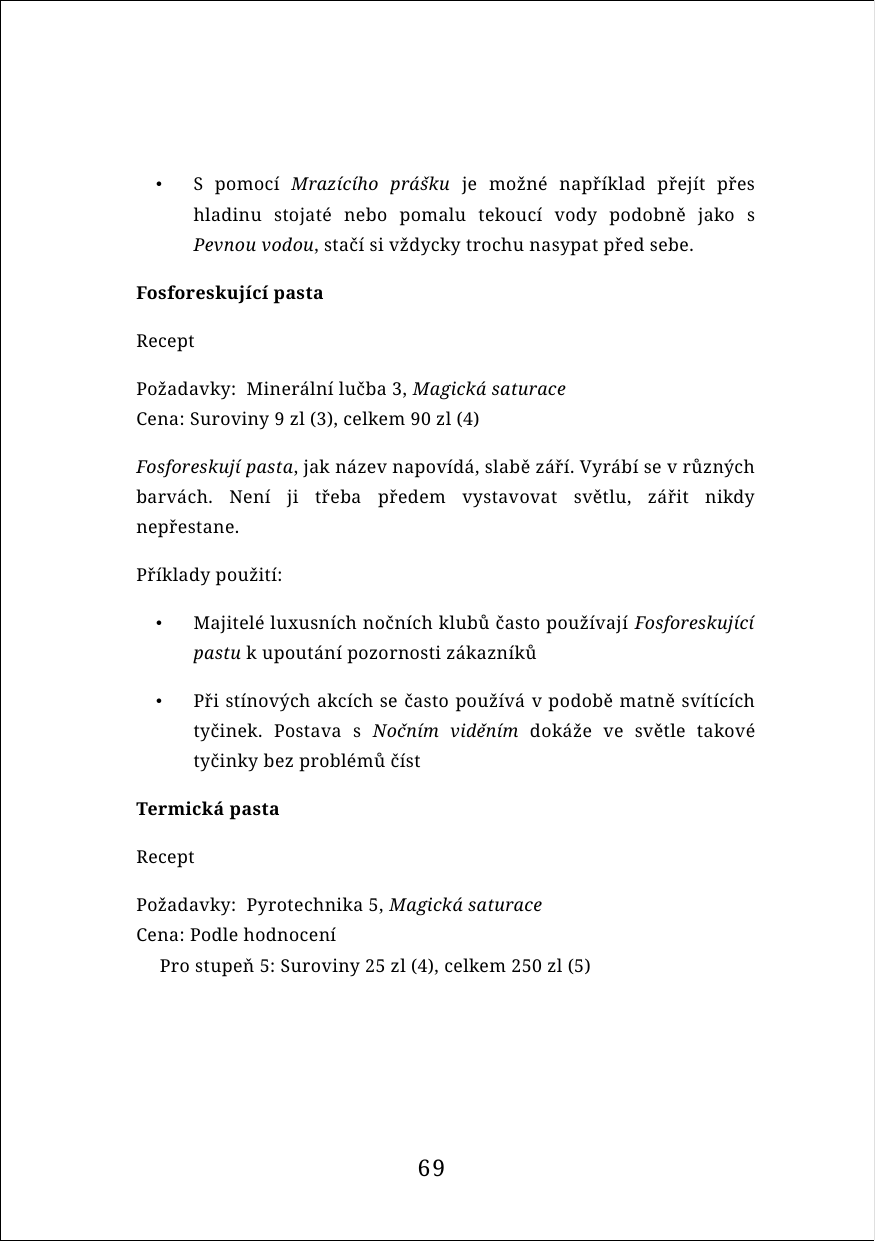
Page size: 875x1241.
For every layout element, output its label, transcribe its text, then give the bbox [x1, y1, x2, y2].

text Požadavky: Pyrotechnika 5, Magická saturace Cena: Podle hodnocení Pro stupeň 5: Suroviny 25 zl (4), celkem 250 zl (5) [136, 893, 756, 977]
text Recept [136, 328, 756, 352]
text Fosforeskují pasta, jak název napovídá, slabě září. Vyrábí se v různých barvách. Není ji třeba předem vystavovat světlu, zářit nikdy nepřestane. [136, 454, 756, 539]
list S pomocí Mrazícího prášku je možné například přejít přes hladinu stojaté nebo pomalu tekoucí vody podobně jako s Pevnou vodou, stačí si vždycky trochu nasypat před sebe. [156, 172, 756, 256]
text Požadavky: Minerální lučba 3, Magická saturace Cena: Suroviny 9 zl (3), celkem 90 zl (4) [136, 376, 756, 430]
text Fosforeskující pasta [136, 280, 756, 304]
text Recept [136, 845, 756, 869]
text Termická pasta [136, 797, 756, 821]
text Příklady použití: [136, 562, 756, 587]
list Majitelé luxusních nočních klubů často používají Fosforeskující pastu k upoutání pozornosti zákazníků [156, 610, 756, 665]
list Při stínových akcích se často používá v podobě matně svítících tyčinek. Postava s Nočním viděním dokáže ve světle takové tyčinky bez problémů číst [156, 688, 756, 773]
